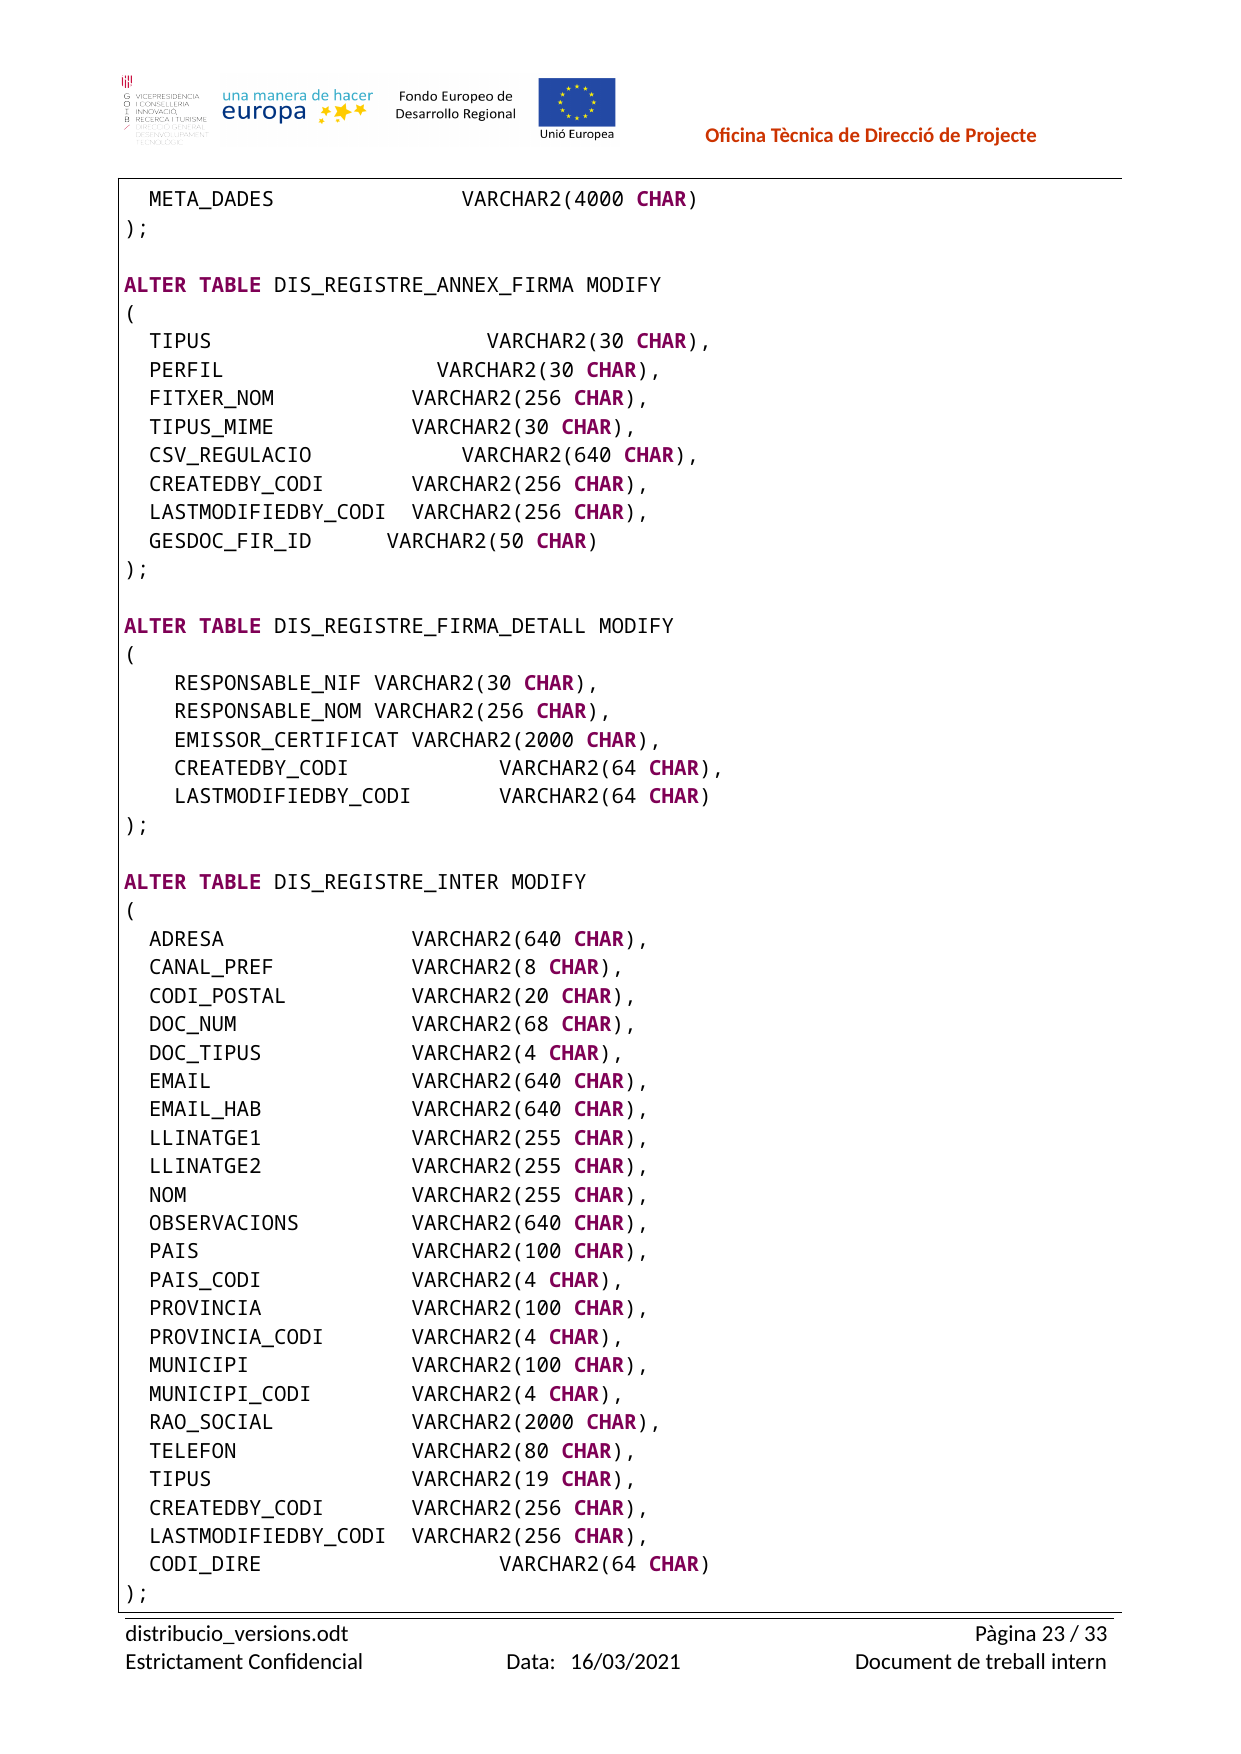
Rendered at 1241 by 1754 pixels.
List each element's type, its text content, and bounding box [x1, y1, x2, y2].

picture [118, 73, 213, 147]
table_header META_DADES VARCHAR2(4000 CHAR) ); ALTER TABLE DIS_REGISTRE_ANNEX_FIRMA MODIFY ( TIPUS VARCHAR2(30 CHAR), PERFIL VARCHAR2(30 CHAR), FITXER_NOM VARCHAR2(256 CHAR), TIPUS_MIME VARCHAR2(30 CHAR), CSV_REGULACIO VARCHAR2(640 CHAR), CREATEDBY_CODI VARCHAR2(256 CHAR), LASTMODIFIEDBY_CODI VARCHAR2(256 CHAR), GESDOC_FIR_ID VARCHAR2(50 CHAR) ); ALTER TABLE DIS_REGISTRE_FIRMA_DETALL MODIFY ( RESPONSABLE_NIF VARCHAR2(30 CHAR), RESPONSABLE_NOM VARCHAR2(256 CHAR), EMISSOR_CERTIFICAT VARCHAR2(2000 CHAR), CREATEDBY_CODI VARCHAR2(64 CHAR), LASTMODIFIEDBY_CODI VARCHAR2(64 CHAR) ); ALTER TABLE DIS_REGISTRE_INTER MODIFY ( ADRESA VARCHAR2(640 CHAR), CANAL_PREF VARCHAR2(8 CHAR), CODI_POSTAL VARCHAR2(20 CHAR), DOC_NUM VARCHAR2(68 CHAR), DOC_TIPUS VARCHAR2(4 CHAR), EMAIL VARCHAR2(640 CHAR), EMAIL_HAB VARCHAR2(640 CHAR), LLINATGE1 VARCHAR2(255 CHAR), LLINATGE2 VARCHAR2(255 CHAR), NOM VARCHAR2(255 CHAR), OBSERVACIONS VARCHAR2(640 CHAR), PAIS VARCHAR2(100 CHAR), PAIS_CODI VARCHAR2(4 CHAR), PROVINCIA VARCHAR2(100 CHAR), PROVINCIA_CODI VARCHAR2(4 CHAR), MUNICIPI VARCHAR2(100 CHAR), MUNICIPI_CODI VARCHAR2(4 CHAR), RAO_SOCIAL VARCHAR2(2000 CHAR), TELEFON VARCHAR2(80 CHAR), TIPUS VARCHAR2(19 CHAR), CREATEDBY_CODI VARCHAR2(256 CHAR), LASTMODIFIEDBY_CODI VARCHAR2(256 CHAR), CODI_DIRE VARCHAR2(64 CHAR) ); [119, 179, 1122, 1612]
picture [219, 73, 621, 147]
